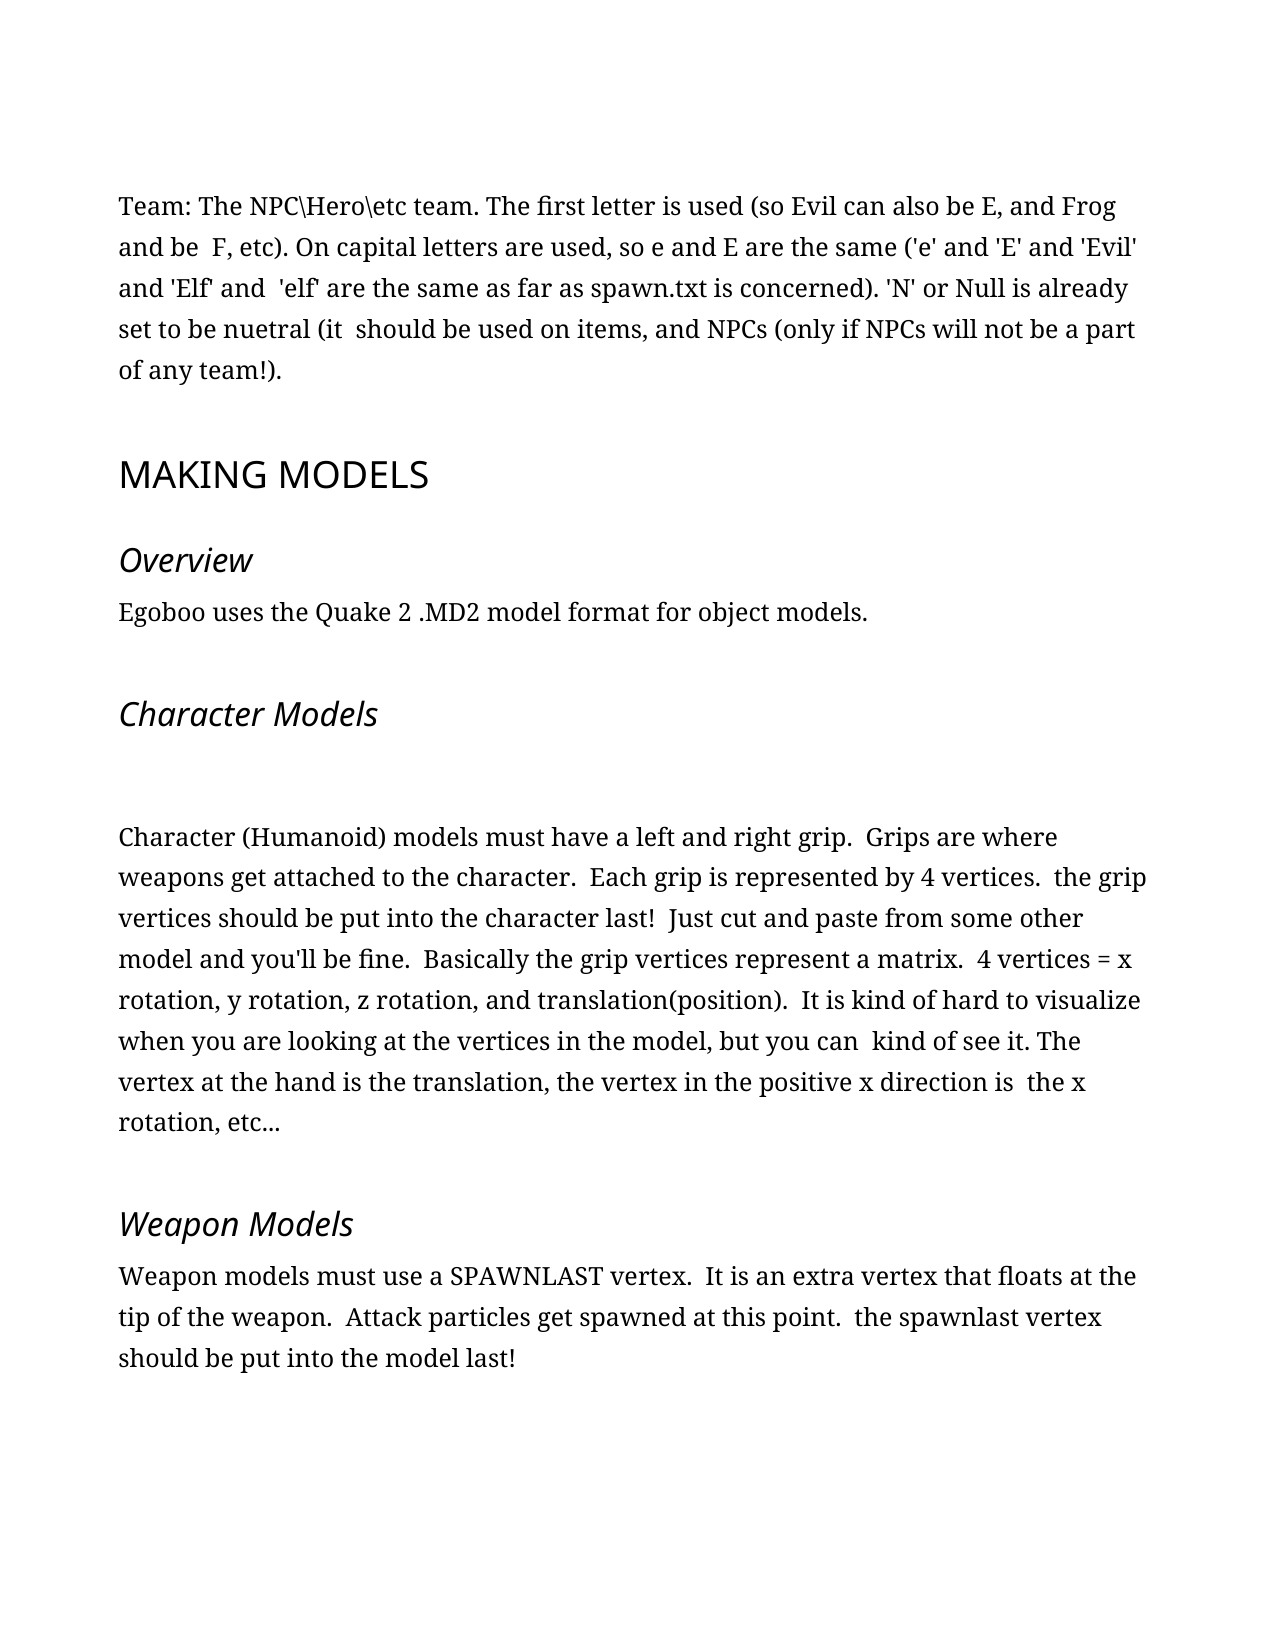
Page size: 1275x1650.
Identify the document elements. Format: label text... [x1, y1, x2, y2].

text Weapon models must use a SPAWNLAST vertex. It is an extra vertex that floats at the tip of the weapon. Attack particles get spawned at this point. the spawnlast vertex should be put into the model last! [118, 1259, 1157, 1374]
text Team: The NPC\Hero\etc team. The first letter is used (so Evil can also be E, and Frog and be F, etc). On capital letters are used, so e and E are the same ('e' and 'E' and 'Evil' and 'Elf' and 'elf' are the same as far as spawn.txt is concerned). 'N' or Null is already set to be nuetral (it should be used on items, and NPCs (only if NPCs will not be a part of any team!). [118, 189, 1157, 386]
subtitle Overview [118, 537, 1157, 582]
subtitle Character Models [118, 690, 1157, 736]
text Egoboo uses the Quake 2 .MD2 model format for object models. [118, 594, 1157, 629]
subtitle Weapon Models [118, 1201, 1157, 1246]
subtitle MAKING MODELS [118, 448, 1157, 499]
text Character (Humanoid) models must have a left and right grip. Grips are where weapons get attached to the character. Each grip is represented by 4 vertices. the grip vertices should be put into the character last! Just cut and paste from some other model and you'll be fine. Basically the grip vertices represent a matrix. 4 vertices = x rotation, y rotation, z rotation, and translation(position). It is kind of hard to visualize when you are looking at the vertices in the model, but you can kind of see it. The vertex at the hand is the translation, the vertex in the positive x direction is the x rotation, etc... [118, 819, 1157, 1139]
